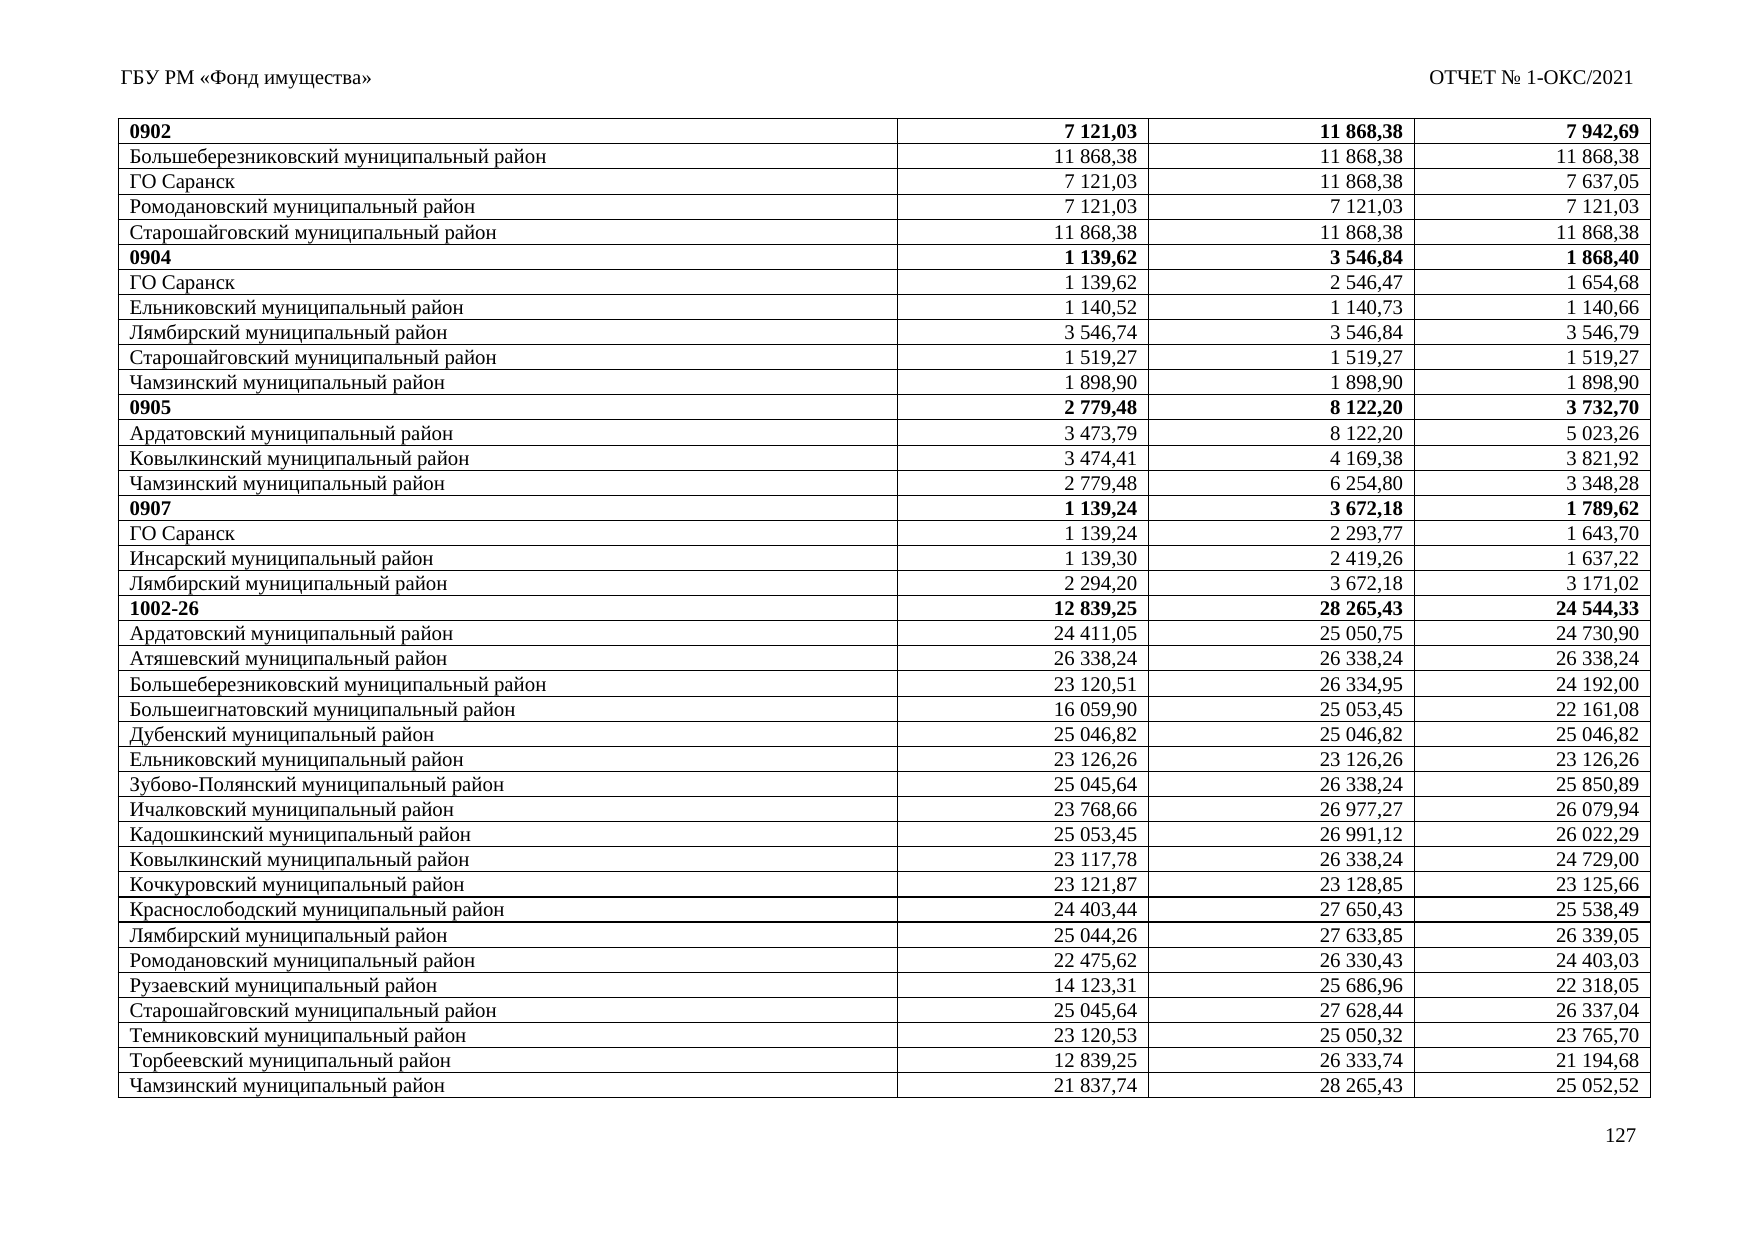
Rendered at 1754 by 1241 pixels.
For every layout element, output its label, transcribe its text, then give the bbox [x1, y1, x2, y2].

table_cell 3 732,70 [1415, 395, 1650, 419]
table_cell 24 192,00 [1415, 671, 1650, 696]
table_cell ГО Саранск [119, 169, 897, 193]
table_cell 25 053,45 [1149, 697, 1414, 721]
table_cell Ромодановский муниципальный район [119, 195, 897, 218]
table_cell 14 123,31 [898, 973, 1148, 997]
table_cell 26 022,29 [1415, 822, 1650, 846]
table_cell 22 318,05 [1415, 973, 1650, 997]
table_cell 3 546,84 [1149, 245, 1414, 269]
table_cell 11 868,38 [1149, 169, 1414, 193]
table_cell 26 333,74 [1149, 1048, 1414, 1072]
table_cell Ельниковский муниципальный район [119, 747, 897, 771]
table_cell 3 348,28 [1415, 471, 1650, 495]
table_cell 23 126,26 [1415, 747, 1650, 771]
table_cell Старошайговский муниципальный район [119, 998, 897, 1022]
table_cell Кадошкинский муниципальный район [119, 822, 897, 846]
table_cell 6 254,80 [1149, 471, 1414, 495]
table_cell 25 053,45 [898, 822, 1148, 846]
table_cell 26 334,95 [1149, 671, 1414, 696]
table_cell 21 837,74 [898, 1073, 1148, 1097]
table_cell 2 779,48 [898, 395, 1148, 419]
table_cell 28 265,43 [1149, 1073, 1414, 1097]
table_cell 1 140,66 [1415, 295, 1650, 319]
table_cell 25 538,49 [1415, 898, 1650, 921]
table_cell 24 729,00 [1415, 847, 1650, 871]
table_cell 22 161,08 [1415, 697, 1650, 721]
table_cell 0907 [119, 496, 897, 520]
table_cell 26 991,12 [1149, 822, 1414, 846]
table_cell Большеигнатовский муниципальный район [119, 697, 897, 721]
table_cell 3 473,79 [898, 420, 1148, 444]
table_cell Темниковский муниципальный район [119, 1023, 897, 1047]
table_cell 26 338,24 [898, 646, 1148, 670]
table_cell 24 403,03 [1415, 948, 1650, 972]
table_cell 25 052,52 [1415, 1073, 1650, 1097]
table_cell Большеберезниковский муниципальный район [119, 144, 897, 168]
table_cell 7 121,03 [898, 169, 1148, 193]
table_cell 25 686,96 [1149, 973, 1414, 997]
table_cell 26 338,24 [1149, 646, 1414, 670]
table_cell Старошайговский муниципальный район [119, 345, 897, 369]
table_cell 23 125,66 [1415, 872, 1650, 896]
table_cell 1 868,40 [1415, 245, 1650, 269]
table_cell Лямбирский муниципальный район [119, 571, 897, 595]
table_cell Чамзинский муниципальный район [119, 1073, 897, 1097]
table_cell 24 730,90 [1415, 621, 1650, 645]
table_cell 23 126,26 [1149, 747, 1414, 771]
table_cell 1 140,52 [898, 295, 1148, 319]
table_cell 11 868,38 [898, 220, 1148, 244]
table_cell 0904 [119, 245, 897, 269]
table_cell Ковылкинский муниципальный район [119, 446, 897, 469]
table_cell 7 942,69 [1415, 119, 1650, 143]
table_cell 16 059,90 [898, 697, 1148, 721]
table_cell 7 121,03 [1415, 195, 1650, 218]
table_cell 26 339,05 [1415, 923, 1650, 947]
table_cell 11 868,38 [1149, 144, 1414, 168]
table_cell Рузаевский муниципальный район [119, 973, 897, 997]
table_cell 3 546,74 [898, 320, 1148, 344]
table_cell 12 839,25 [898, 1048, 1148, 1072]
table_cell Чамзинский муниципальный район [119, 471, 897, 495]
table_cell 7 121,03 [1149, 195, 1414, 218]
table_cell 1 139,62 [898, 245, 1148, 269]
table_cell Ковылкинский муниципальный район [119, 847, 897, 871]
table_cell ГО Саранск [119, 270, 897, 294]
table_cell 25 046,82 [1149, 722, 1414, 746]
table_cell 1 654,68 [1415, 270, 1650, 294]
table_cell 24 403,44 [898, 898, 1148, 921]
table_cell 25 050,75 [1149, 621, 1414, 645]
table_cell 26 338,24 [1149, 847, 1414, 871]
table_cell 22 475,62 [898, 948, 1148, 972]
table_cell 7 121,03 [898, 195, 1148, 218]
table_cell 28 265,43 [1149, 596, 1414, 620]
table_cell 5 023,26 [1415, 420, 1650, 444]
table_cell 11 868,38 [1415, 144, 1650, 168]
table_cell 8 122,20 [1149, 395, 1414, 419]
table_cell Лямбирский муниципальный район [119, 320, 897, 344]
table_cell 3 546,79 [1415, 320, 1650, 344]
table_cell 7 121,03 [898, 119, 1148, 143]
table_cell 1 898,90 [898, 370, 1148, 394]
table_cell 4 169,38 [1149, 446, 1414, 469]
table_cell Старошайговский муниципальный район [119, 220, 897, 244]
table_cell 25 850,89 [1415, 772, 1650, 796]
table_cell 3 821,92 [1415, 446, 1650, 469]
table_cell 3 672,18 [1149, 496, 1414, 520]
table_cell 24 411,05 [898, 621, 1148, 645]
table_cell Дубенский муниципальный район [119, 722, 897, 746]
table_cell Торбеевский муниципальный район [119, 1048, 897, 1072]
table_cell Ромодановский муниципальный район [119, 948, 897, 972]
table_cell 1 139,24 [898, 521, 1148, 545]
table_cell 3 474,41 [898, 446, 1148, 469]
table_cell 23 768,66 [898, 797, 1148, 821]
table_cell 23 128,85 [1149, 872, 1414, 896]
table_cell 26 338,24 [1149, 772, 1414, 796]
table_cell 7 637,05 [1415, 169, 1650, 193]
table_cell 11 868,38 [1415, 220, 1650, 244]
table_cell 1 519,27 [898, 345, 1148, 369]
table_cell Ичалковский муниципальный район [119, 797, 897, 821]
table_cell 1 789,62 [1415, 496, 1650, 520]
table_cell Лямбирский муниципальный район [119, 923, 897, 947]
table_cell 26 079,94 [1415, 797, 1650, 821]
table_cell ГО Саранск [119, 521, 897, 545]
table_cell 23 117,78 [898, 847, 1148, 871]
table_cell 3 672,18 [1149, 571, 1414, 595]
table_cell Большеберезниковский муниципальный район [119, 671, 897, 696]
table_cell Ельниковский муниципальный район [119, 295, 897, 319]
table_cell 2 293,77 [1149, 521, 1414, 545]
table_cell 26 330,43 [1149, 948, 1414, 972]
table_cell Ардатовский муниципальный район [119, 621, 897, 645]
table_cell 0902 [119, 119, 897, 143]
table_cell 26 337,04 [1415, 998, 1650, 1022]
table_cell 2 419,26 [1149, 546, 1414, 570]
table_cell 12 839,25 [898, 596, 1148, 620]
table_cell 1 519,27 [1149, 345, 1414, 369]
table_cell 1 519,27 [1415, 345, 1650, 369]
table_cell 1 139,62 [898, 270, 1148, 294]
table_cell 23 121,87 [898, 872, 1148, 896]
table_cell 25 045,64 [898, 772, 1148, 796]
table_cell 2 546,47 [1149, 270, 1414, 294]
table_cell 26 977,27 [1149, 797, 1414, 821]
table_cell 25 045,64 [898, 998, 1148, 1022]
table_cell 3 546,84 [1149, 320, 1414, 344]
table_cell 8 122,20 [1149, 420, 1414, 444]
table_cell 1 643,70 [1415, 521, 1650, 545]
table_cell 21 194,68 [1415, 1048, 1650, 1072]
table_cell Атяшевский муниципальный район [119, 646, 897, 670]
table_cell 1 139,30 [898, 546, 1148, 570]
table_cell 23 120,51 [898, 671, 1148, 696]
table_cell 1 898,90 [1415, 370, 1650, 394]
table_cell 23 120,53 [898, 1023, 1148, 1047]
table_cell 27 628,44 [1149, 998, 1414, 1022]
table_cell 27 650,43 [1149, 898, 1414, 921]
table_cell 11 868,38 [1149, 220, 1414, 244]
table_cell 1002-26 [119, 596, 897, 620]
table_cell 23 126,26 [898, 747, 1148, 771]
table_cell 24 544,33 [1415, 596, 1650, 620]
table_cell 25 044,26 [898, 923, 1148, 947]
table_cell 25 046,82 [898, 722, 1148, 746]
table_cell Кочкуровский муниципальный район [119, 872, 897, 896]
table_cell 2 294,20 [898, 571, 1148, 595]
table_cell 25 050,32 [1149, 1023, 1414, 1047]
table_cell Чамзинский муниципальный район [119, 370, 897, 394]
table_cell 1 140,73 [1149, 295, 1414, 319]
table_cell 11 868,38 [1149, 119, 1414, 143]
table_cell Зубово-Полянский муниципальный район [119, 772, 897, 796]
table_cell 0905 [119, 395, 897, 419]
table_cell 2 779,48 [898, 471, 1148, 495]
table_cell 27 633,85 [1149, 923, 1414, 947]
table_cell 23 765,70 [1415, 1023, 1650, 1047]
table_cell 3 171,02 [1415, 571, 1650, 595]
table_cell 1 139,24 [898, 496, 1148, 520]
table_cell 25 046,82 [1415, 722, 1650, 746]
table_cell 26 338,24 [1415, 646, 1650, 670]
table_cell Инсарский муниципальный район [119, 546, 897, 570]
table_cell Ардатовский муниципальный район [119, 420, 897, 444]
table_cell 1 898,90 [1149, 370, 1414, 394]
table_cell Краснослободский муниципальный район [119, 898, 897, 921]
table_cell 1 637,22 [1415, 546, 1650, 570]
table_cell 11 868,38 [898, 144, 1148, 168]
